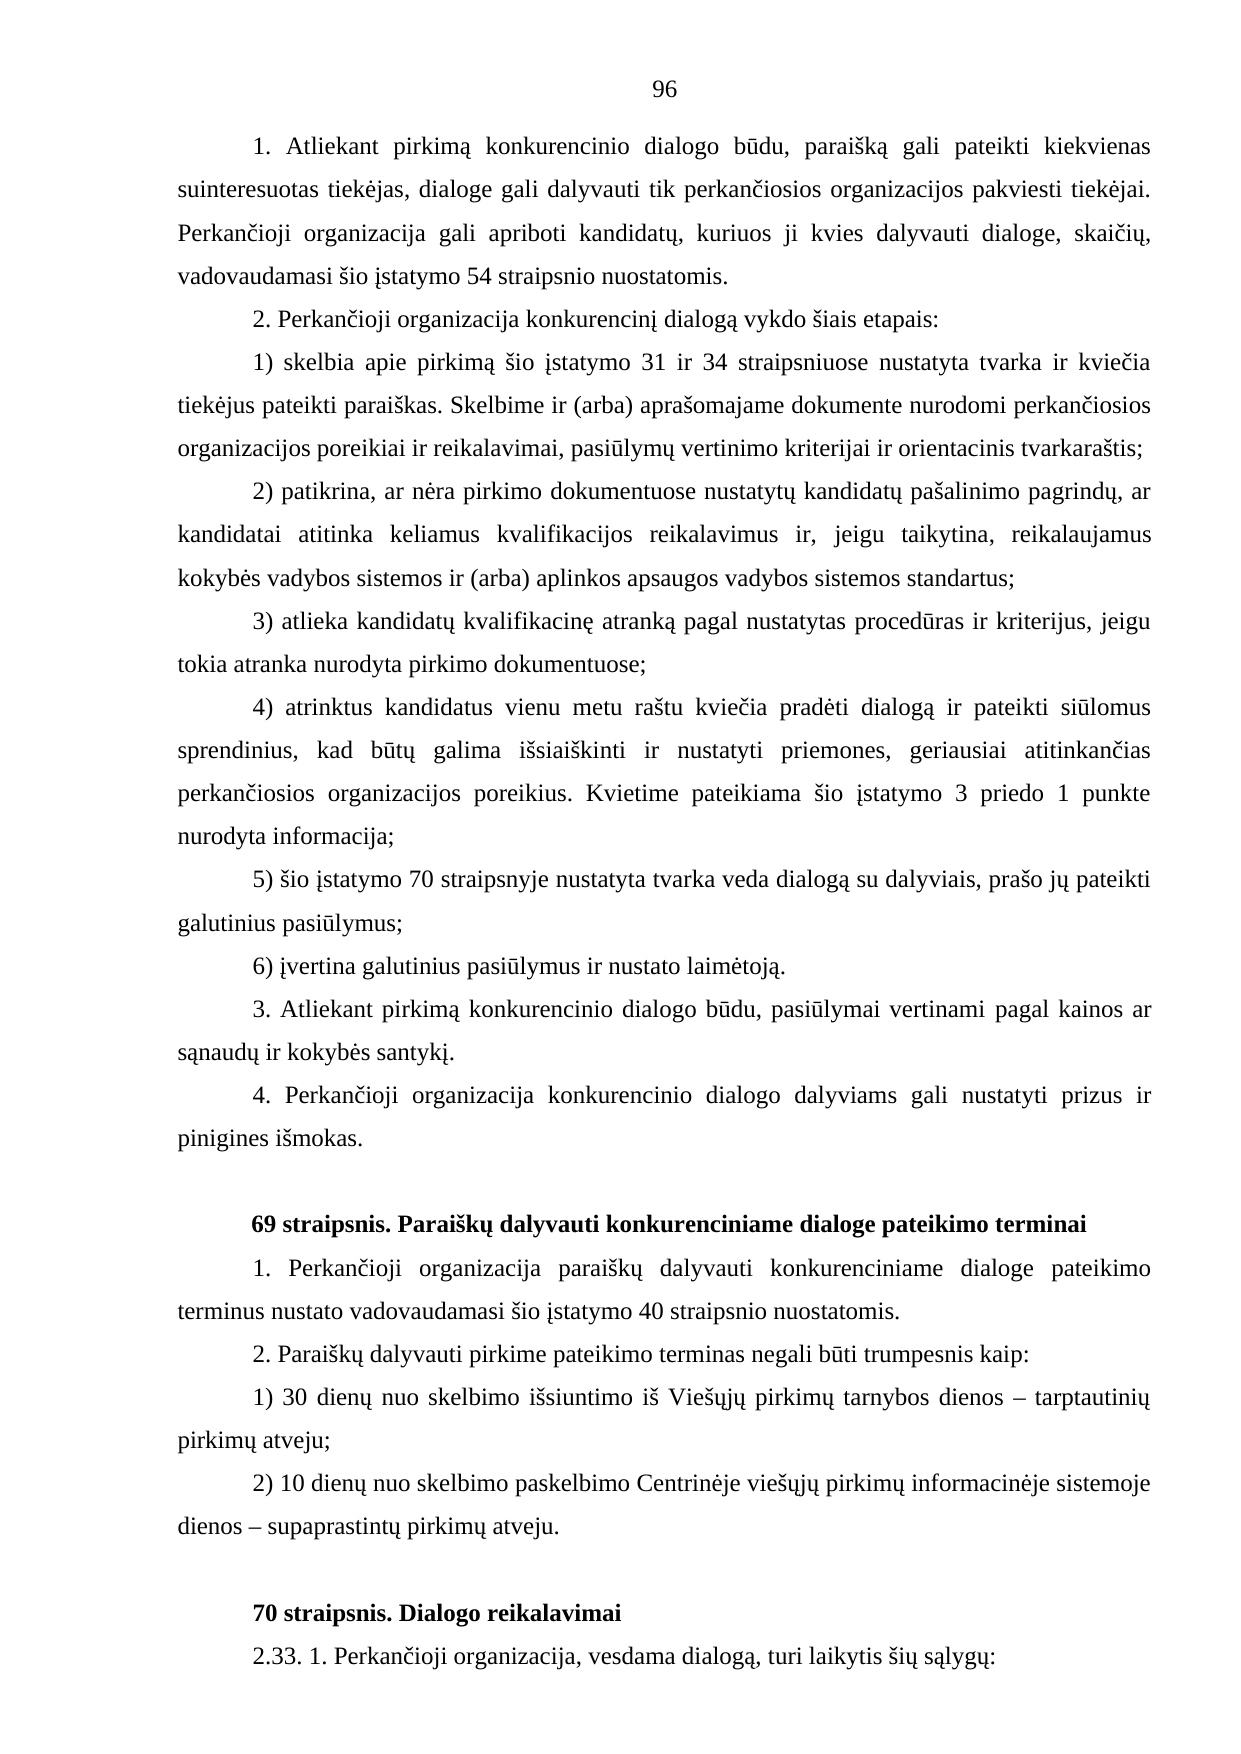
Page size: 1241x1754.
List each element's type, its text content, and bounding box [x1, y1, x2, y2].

text 4. Perkančioji organizacija konkurencinio dialogo dalyviams gali nustatyti prizus ir pinigines išmokas. [177, 1080, 1152, 1152]
text 5) šio įstatymo 70 straipsnyje nustatyta tvarka veda dialogą su dalyviais, prašo jų pateikti galutinius pasiūlymus; [177, 864, 1152, 936]
text 1) 30 dienų nuo skelbimo išsiuntimo iš Viešųjų pirkimų tarnybos dienos – tarptautinių pirkimų atveju; [177, 1382, 1152, 1454]
text 6) įvertina galutinius pasiūlymus ir nustato laimėtoją. [177, 951, 1152, 979]
text 2. Perkančioji organizacija konkurencinį dialogą vykdo šiais etapais: [177, 304, 1152, 333]
text 1. Atliekant pirkimą konkurencinio dialogo būdu, paraišką gali pateikti kiekvienas suinteresuotas tiekėjas, dialoge gali dalyvauti tik perkančiosios organizacijos pakviesti tiekėjai. Perkančioji organizacija gali apriboti kandidatų, kuriuos ji kvies dalyvauti dialoge, skaičių, vadovaudamasi šio įstatymo 54 straipsnio nuostatomis. [177, 131, 1152, 289]
text 4) atrinktus kandidatus vienu metu raštu kviečia pradėti dialogą ir pateikti siūlomus sprendinius, kad būtų galima išsiaiškinti ir nustatyti priemones, geriausiai atitinkančias perkančiosios organizacijos poreikius. Kvietime pateikiama šio įstatymo 3 priedo 1 punkte nurodyta informacija; [177, 692, 1152, 850]
text 2) 10 dienų nuo skelbimo paskelbimo Centrinėje viešųjų pirkimų informacinėje sistemoje dienos – supaprastintų pirkimų atveju. [177, 1468, 1152, 1540]
text 70 straipsnis. Dialogo reikalavimai [177, 1598, 1152, 1626]
text 3. Atliekant pirkimą konkurencinio dialogo būdu, pasiūlymai vertinami pagal kainos ar sąnaudų ir kokybės santykį. [177, 994, 1152, 1066]
text 2) patikrina, ar nėra pirkimo dokumentuose nustatytų kandidatų pašalinimo pagrindų, ar kandidatai atitinka keliamus kvalifikacijos reikalavimus ir, jeigu taikytina, reikalaujamus kokybės vadybos sistemos ir (arba) aplinkos apsaugos vadybos sistemos standartus; [177, 476, 1152, 591]
subtitle 1. Perkančioji organizacija, vesdama dialogą, turi laikytis šių sąlygų: [177, 1641, 1152, 1669]
text 1) skelbia apie pirkimą šio įstatymo 31 ir 34 straipsniuose nustatyta tvarka ir kviečia tiekėjus pateikti paraiškas. Skelbime ir (arba) aprašomajame dokumente nurodomi perkančiosios organizacijos poreikiai ir reikalavimai, pasiūlymų vertinimo kriterijai ir orientacinis tvarkaraštis; [177, 347, 1152, 462]
text 1. Perkančioji organizacija paraiškų dalyvauti konkurenciniame dialoge pateikimo terminus nustato vadovaudamasi šio įstatymo 40 straipsnio nuostatomis. [177, 1253, 1152, 1324]
text 69 straipsnis. Paraiškų dalyvauti konkurenciniame dialoge pateikimo terminai [251, 1209, 1152, 1238]
text 3) atlieka kandidatų kvalifikacinę atranką pagal nustatytas procedūras ir kriterijus, jeigu tokia atranka nurodyta pirkimo dokumentuose; [177, 606, 1152, 678]
text 2. Paraiškų dalyvauti pirkime pateikimo terminas negali būti trumpesnis kaip: [177, 1339, 1152, 1368]
